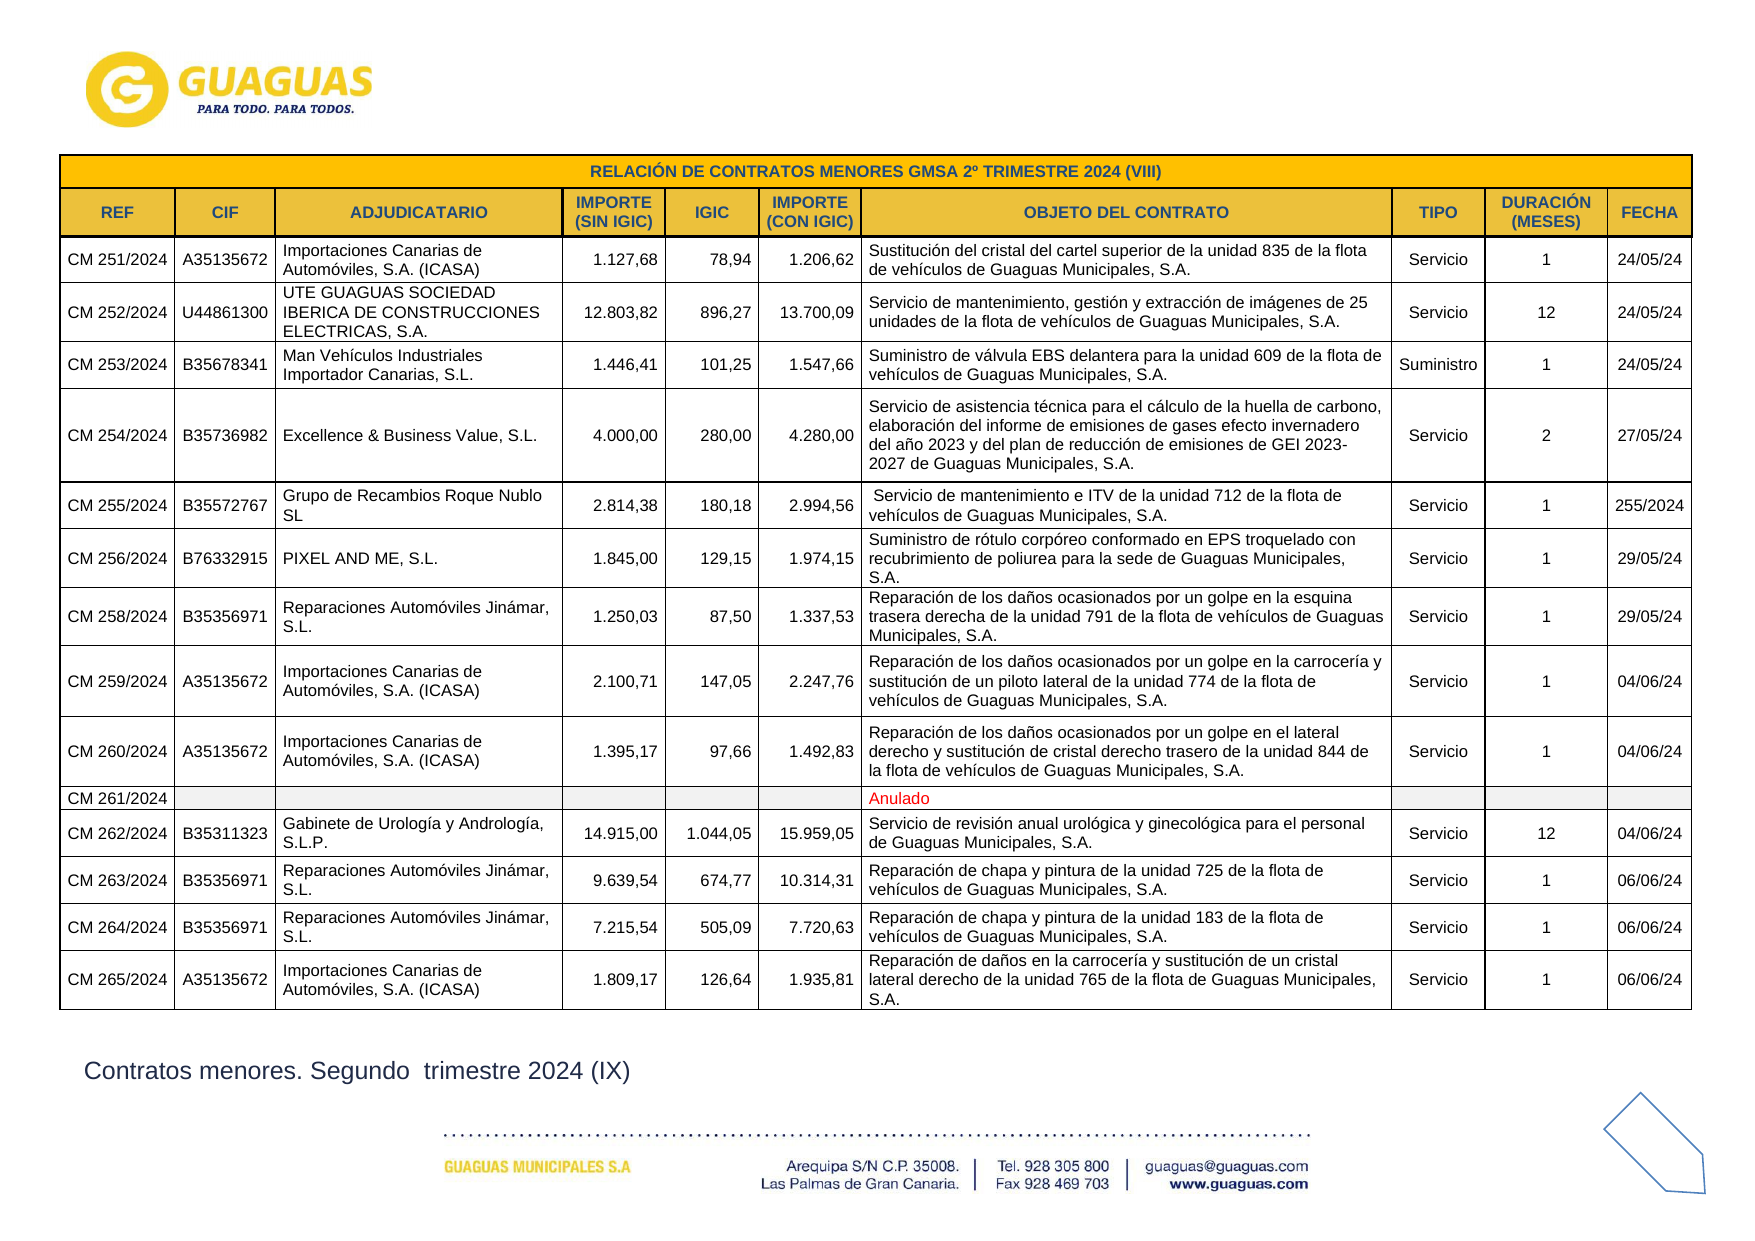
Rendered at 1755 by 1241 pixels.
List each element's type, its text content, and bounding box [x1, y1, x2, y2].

table_cell 1.845,00 [563, 529, 665, 587]
table_cell [276, 787, 562, 809]
table_cell A35135672 [175, 717, 275, 786]
table_cell 4.000,00 [563, 389, 665, 481]
table_cell 15.959,05 [759, 810, 861, 856]
table_cell Importaciones Canarias de Automóviles, S.A. (ICASA) [276, 238, 562, 282]
text Contratos menores. Segundo trimestre 2024 (IX) [84, 1056, 1694, 1085]
table_cell Reparaciones Automóviles Jinámar, S.L. [276, 857, 562, 903]
table_cell 29/05/24 [1608, 529, 1691, 587]
table_cell Anulado [862, 787, 1391, 809]
table_cell FECHA [1608, 189, 1691, 235]
table_cell Reparaciones Automóviles Jinámar, S.L. [276, 904, 562, 950]
table_cell Servicio [1392, 646, 1484, 716]
table_cell 1 [1486, 646, 1607, 716]
table_cell 126,64 [666, 951, 758, 1008]
table_cell Reparación de daños en la carrocería y sustitución de un cristal lateral derecho de la unidad 765 de la flota de Guaguas Municipales, S.A. [862, 951, 1391, 1008]
table_cell DURACIÓN (MESES) [1486, 189, 1607, 235]
table_cell Importaciones Canarias de Automóviles, S.A. (ICASA) [276, 951, 562, 1008]
table_cell [666, 787, 758, 809]
table_cell 1.206,62 [759, 238, 861, 282]
table_cell B35572767 [175, 483, 275, 528]
table_cell 9.639,54 [563, 857, 665, 903]
table_cell Servicio [1392, 483, 1484, 528]
table_cell 14.915,00 [563, 810, 665, 856]
table_cell 1.446,41 [563, 342, 665, 388]
table_cell Servicio [1392, 717, 1484, 786]
table_cell 1.127,68 [563, 238, 665, 282]
table_cell Reparaciones Automóviles Jinámar, S.L. [276, 588, 562, 645]
table_cell 1 [1486, 342, 1607, 388]
table_cell OBJETO DEL CONTRATO [862, 189, 1391, 235]
table_cell Servicio [1392, 904, 1484, 950]
table_cell 1.492,83 [759, 717, 861, 786]
table_cell 147,05 [666, 646, 758, 716]
table_cell [563, 787, 665, 809]
table_cell Man Vehículos Industriales Importador Canarias, S.L. [276, 342, 562, 388]
table_cell Suministro [1392, 342, 1484, 388]
table_cell Grupo de Recambios Roque Nublo SL [276, 483, 562, 528]
table_cell A35135672 [175, 646, 275, 716]
table_cell Servicio [1392, 810, 1484, 856]
table_cell Servicio de mantenimiento, gestión y extracción de imágenes de 25 unidades de la flota de vehículos de Guaguas Municipales, S.A. [862, 283, 1391, 341]
table_cell 674,77 [666, 857, 758, 903]
table_cell U44861300 [175, 283, 275, 341]
table_cell CM 255/2024 [61, 483, 174, 528]
table_cell Servicio de asistencia técnica para el cálculo de la huella de carbono, elaboración del informe de emisiones de gases efecto invernadero del año 2023 y del plan de reducción de emisiones de GEI 2023-2027 de Guaguas Municipales, S.A. [862, 389, 1391, 481]
table_cell Reparación de los daños ocasionados por un golpe en la carrocería y sustitución de un piloto lateral de la unidad 774 de la flota de vehículos de Guaguas Municipales, S.A. [862, 646, 1391, 716]
table_cell 1 [1486, 904, 1607, 950]
table_cell CM 253/2024 [61, 342, 174, 388]
table_cell REF [61, 189, 174, 235]
table_cell 1 [1486, 951, 1607, 1008]
table_cell 896,27 [666, 283, 758, 341]
table_cell Servicio [1392, 857, 1484, 903]
table_cell Servicio de revisión anual urológica y ginecológica para el personal de Guaguas Municipales, S.A. [862, 810, 1391, 856]
table_cell CM 265/2024 [61, 951, 174, 1008]
table_cell 1.809,17 [563, 951, 665, 1008]
table_cell CM 259/2024 [61, 646, 174, 716]
table_cell B35678341 [175, 342, 275, 388]
table_cell 97,66 [666, 717, 758, 786]
table_cell 24/05/24 [1608, 238, 1691, 282]
table_cell B35356971 [175, 857, 275, 903]
table_cell Servicio de mantenimiento e ITV de la unidad 712 de la flota de vehículos de Guaguas Municipales, S.A. [862, 483, 1391, 528]
table_cell [1608, 787, 1691, 809]
table_cell 1 [1486, 529, 1607, 587]
table_cell PIXEL AND ME, S.L. [276, 529, 562, 587]
table_cell Servicio [1392, 283, 1484, 341]
table_cell 1 [1486, 483, 1607, 528]
table_cell TIPO [1393, 189, 1484, 235]
table_cell 2.100,71 [563, 646, 665, 716]
table_cell CM 262/2024 [61, 810, 174, 856]
table_cell 29/05/24 [1608, 588, 1691, 645]
table_cell 129,15 [666, 529, 758, 587]
table_cell Reparación de los daños ocasionados por un golpe en el lateral derecho y sustitución de cristal derecho trasero de la unidad 844 de la flota de vehículos de Guaguas Municipales, S.A. [862, 717, 1391, 786]
table_cell 180,18 [666, 483, 758, 528]
table_cell Importaciones Canarias de Automóviles, S.A. (ICASA) [276, 717, 562, 786]
table_cell Excellence & Business Value, S.L. [276, 389, 562, 481]
table_cell A35135672 [175, 951, 275, 1008]
table_cell Servicio [1392, 588, 1484, 645]
table_cell Servicio [1392, 951, 1484, 1008]
table_cell 12 [1486, 283, 1607, 341]
table_cell 13.700,09 [759, 283, 861, 341]
table_cell 1 [1486, 588, 1607, 645]
table_cell CM 254/2024 [61, 389, 174, 481]
table_cell 1 [1486, 857, 1607, 903]
table_cell ADJUDICATARIO [276, 189, 561, 235]
table_cell 1.974,15 [759, 529, 861, 587]
table_cell Importaciones Canarias de Automóviles, S.A. (ICASA) [276, 646, 562, 716]
table_cell CM 258/2024 [61, 588, 174, 645]
table_cell [175, 787, 275, 809]
table_cell B35736982 [175, 389, 275, 481]
table_cell Servicio [1392, 238, 1484, 282]
table_cell Servicio [1392, 529, 1484, 587]
table_cell 1 [1486, 717, 1607, 786]
table_cell 04/06/24 [1608, 810, 1691, 856]
table_cell 2.247,76 [759, 646, 861, 716]
table_cell [1486, 787, 1607, 809]
table_cell Gabinete de Urología y Andrología, S.L.P. [276, 810, 562, 856]
table_cell 255/2024 [1608, 483, 1691, 528]
table_cell A35135672 [175, 238, 275, 282]
table_cell Reparación de chapa y pintura de la unidad 725 de la flota de vehículos de Guaguas Municipales, S.A. [862, 857, 1391, 903]
table_cell 2.994,56 [759, 483, 861, 528]
table_cell 78,94 [666, 238, 758, 282]
table_cell 87,50 [666, 588, 758, 645]
table_cell 1.044,05 [666, 810, 758, 856]
table_cell 24/05/24 [1608, 342, 1691, 388]
table_cell B35356971 [175, 588, 275, 645]
table_cell 1 [1486, 238, 1607, 282]
table_cell Reparación de los daños ocasionados por un golpe en la esquina trasera derecha de la unidad 791 de la flota de vehículos de Guaguas Municipales, S.A. [862, 588, 1391, 645]
table_cell 4.280,00 [759, 389, 861, 481]
table_cell 06/06/24 [1608, 857, 1691, 903]
table_cell 280,00 [666, 389, 758, 481]
table_cell 7.215,54 [563, 904, 665, 950]
table_cell CM 263/2024 [61, 857, 174, 903]
table_cell Sustitución del cristal del cartel superior de la unidad 835 de la flota de vehículos de Guaguas Municipales, S.A. [862, 238, 1391, 282]
table_cell 1.395,17 [563, 717, 665, 786]
table_cell 24/05/24 [1608, 283, 1691, 341]
table_cell Suministro de válvula EBS delantera para la unidad 609 de la flota de vehículos de Guaguas Municipales, S.A. [862, 342, 1391, 388]
table_cell CM 252/2024 [61, 283, 174, 341]
table_cell 101,25 [666, 342, 758, 388]
table_cell 1.250,03 [563, 588, 665, 645]
table_cell Servicio [1392, 389, 1484, 481]
table_cell 1.337,53 [759, 588, 861, 645]
table_cell IMPORTE (CON IGIC) [760, 189, 860, 235]
table_cell [1392, 787, 1484, 809]
table_cell IMPORTE (SIN IGIC) [564, 189, 664, 235]
table_cell Reparación de chapa y pintura de la unidad 183 de la flota de vehículos de Guaguas Municipales, S.A. [862, 904, 1391, 950]
table_cell 04/06/24 [1608, 646, 1691, 716]
table_cell CM 260/2024 [61, 717, 174, 786]
table_cell CM 251/2024 [61, 238, 174, 282]
table_cell CIF [176, 189, 274, 235]
table_cell 04/06/24 [1608, 717, 1691, 786]
table_cell 10.314,31 [759, 857, 861, 903]
table_cell UTE GUAGUAS SOCIEDAD IBERICA DE CONSTRUCCIONES ELECTRICAS, S.A. [276, 283, 562, 341]
table_cell CM 256/2024 [61, 529, 174, 587]
table_cell 505,09 [666, 904, 758, 950]
table_cell 2 [1486, 389, 1607, 481]
table_cell 2.814,38 [563, 483, 665, 528]
table_cell CM 264/2024 [61, 904, 174, 950]
table_cell [759, 787, 861, 809]
table_cell CM 261/2024 [61, 787, 174, 809]
table_cell 12 [1486, 810, 1607, 856]
table_cell B76332915 [175, 529, 275, 587]
table_cell IGIC [666, 189, 758, 235]
table_cell 7.720,63 [759, 904, 861, 950]
table_cell 06/06/24 [1608, 904, 1691, 950]
table_cell Suministro de rótulo corpóreo conformado en EPS troquelado con recubrimiento de poliurea para la sede de Guaguas Municipales, S.A. [862, 529, 1391, 587]
table_cell 06/06/24 [1608, 951, 1691, 1008]
table_cell B35311323 [175, 810, 275, 856]
table_cell B35356971 [175, 904, 275, 950]
table_cell 1.547,66 [759, 342, 861, 388]
table_cell 1.935,81 [759, 951, 861, 1008]
table_cell 12.803,82 [563, 283, 665, 341]
table_cell 27/05/24 [1608, 389, 1691, 481]
table_header RELACIÓN DE CONTRATOS MENORES GMSA 2º TRIMESTRE 2024 (VIII) [61, 156, 1691, 187]
